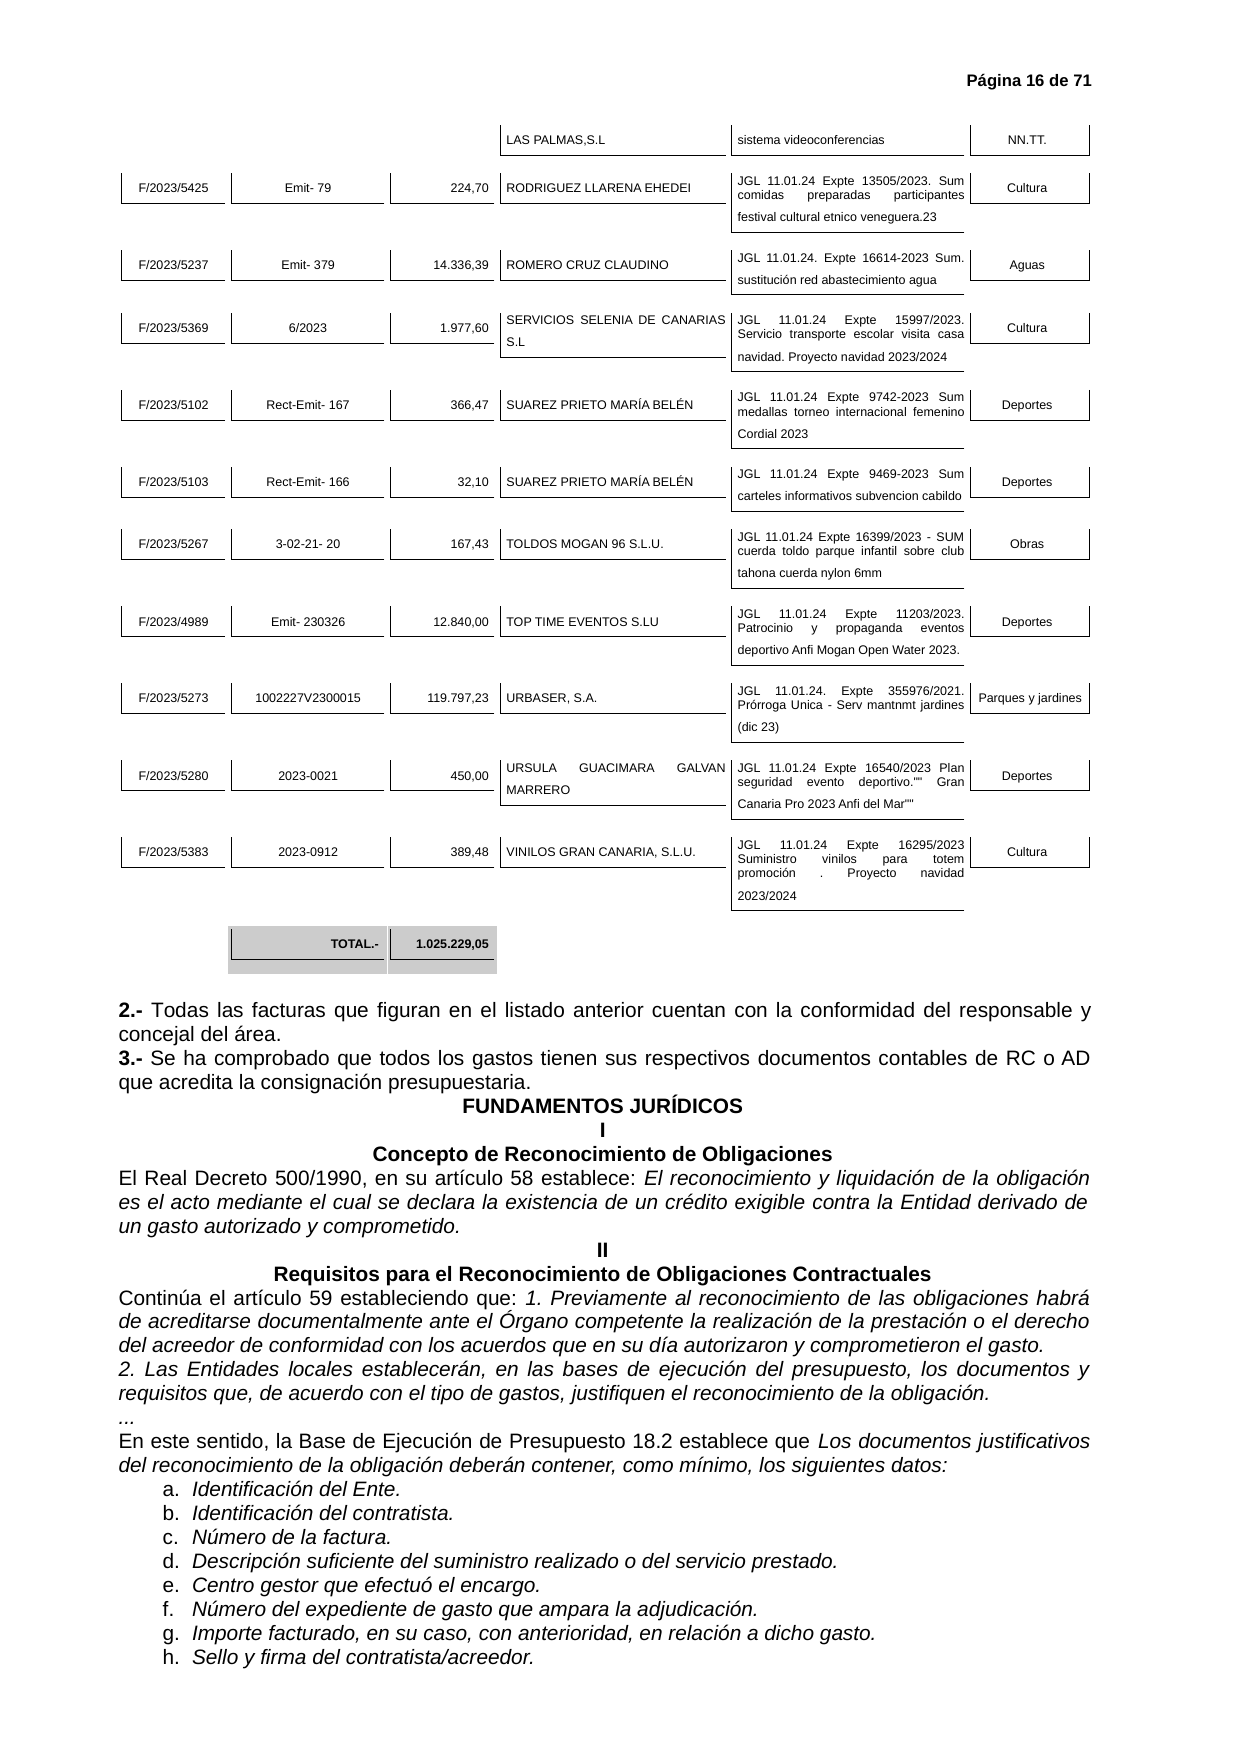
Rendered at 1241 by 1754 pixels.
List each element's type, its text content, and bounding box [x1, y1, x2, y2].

table_cell JGL 11.01.24 Expte 9469-2023 Sum carteles informativos subvencion cabildo [729, 464, 967, 526]
table_cell Cultura [968, 310, 1092, 387]
table_cell Emit- 379 [228, 247, 387, 310]
table_cell TOLDOS MOGAN 96 S.L.U. [497, 526, 728, 603]
table_cell [388, 122, 497, 170]
list Número de la factura. [162, 1525, 1092, 1549]
table_cell JGL 11.01.24 Expte 11203/2023. Patrocinio y propaganda eventos deportivo Anfi Mogan Open Water 2023. [729, 604, 967, 680]
subtitle I [118, 1118, 1092, 1142]
table_cell ROMERO CRUZ CLAUDINO [497, 247, 728, 310]
table_cell Emit- 79 [228, 170, 387, 247]
text El Real Decreto 500/1990, en su artículo 58 establece: El reconocimiento y liquidación de la obligación es el acto mediante el cual se declara la existencia de un crédito exigible contra la Entidad derivado de un gasto autorizado y comprometido. [118, 1166, 1092, 1237]
table_cell Deportes [968, 387, 1092, 464]
table_cell JGL 11.01.24 Expte 16295/2023 Suministro vinilos para totem promoción . Proyecto navidad 2023/2024 [729, 834, 967, 926]
table_cell F/2023/5237 [118, 247, 228, 310]
table_cell JGL 11.01.24 Expte 15997/2023. Servicio transporte escolar visita casa navidad. Proyecto navidad 2023/2024 [729, 310, 967, 387]
table_cell 32,10 [388, 464, 497, 526]
table_cell Deportes [968, 604, 1092, 680]
table_cell JGL 11.01.24. Expte 16614-2023 Sum. sustitución red abastecimiento agua [729, 247, 967, 310]
table_cell 119.797,23 [388, 680, 497, 757]
table_cell 1.025.229,05 [388, 926, 497, 974]
text Concepto de Reconocimiento de Obligaciones [118, 1142, 1092, 1166]
text Requisitos para el Reconocimiento de Obligaciones Contractuales [118, 1261, 1092, 1285]
table_cell F/2023/5383 [118, 834, 228, 926]
table_cell 2023-0021 [228, 758, 387, 834]
table_cell 1002227V2300015 [228, 680, 387, 757]
table_cell F/2023/5369 [118, 310, 228, 387]
list Descripción suficiente del suministro realizado o del servicio prestado. [162, 1549, 1092, 1573]
table_cell RODRIGUEZ LLARENA EHEDEI [497, 170, 728, 247]
table_cell 14.336,39 [388, 247, 497, 310]
table_cell TOTAL.- [228, 926, 387, 974]
text 3.- Se ha comprobado que todos los gastos tienen sus respectivos documentos contables de RC o AD que acredita la consignación presupuestaria. [118, 1046, 1092, 1094]
table_cell [497, 926, 728, 974]
table_cell [729, 926, 967, 974]
text 2. Las Entidades locales establecerán, en las bases de ejecución del presupuesto, los documentos y requisitos que, de acuerdo con el tipo de gastos, justifiquen el reconocimiento de la obligación. [118, 1357, 1092, 1405]
table_cell VINILOS GRAN CANARIA, S.L.U. [497, 834, 728, 926]
list Sello y firma del contratista/acreedor. [162, 1645, 1092, 1669]
table_cell SUAREZ PRIETO MARÍA BELÉN [497, 464, 728, 526]
text En este sentido, la Base de Ejecución de Presupuesto 18.2 establece que Los documentos justificativos del reconocimiento de la obligación deberán contener, como mínimo, los siguientes datos: [118, 1429, 1092, 1477]
table_cell 389,48 [388, 834, 497, 926]
table_cell LAS PALMAS,S.L [497, 122, 728, 170]
table_cell Rect-Emit- 166 [228, 464, 387, 526]
table_cell 12.840,00 [388, 604, 497, 680]
table_cell 2023-0912 [228, 834, 387, 926]
table_cell F/2023/5280 [118, 758, 228, 834]
list Número del expediente de gasto que ampara la adjudicación. [162, 1597, 1092, 1621]
table_cell 1.977,60 [388, 310, 497, 387]
table_cell Emit- 230326 [228, 604, 387, 680]
table_cell JGL 11.01.24 Expte 13505/2023. Sum comidas preparadas participantes festival cultural etnico veneguera.23 [729, 170, 967, 247]
table_cell F/2023/5425 [118, 170, 228, 247]
table_cell Obras [968, 526, 1092, 603]
table_cell JGL 11.01.24 Expte 16540/2023 Plan seguridad evento deportivo."" Gran Canaria Pro 2023 Anfi del Mar"" [729, 758, 967, 834]
table_cell Cultura [968, 170, 1092, 247]
table_cell Aguas [968, 247, 1092, 310]
list Importe facturado, en su caso, con anterioridad, en relación a dicho gasto. [162, 1621, 1092, 1645]
table_cell 6/2023 [228, 310, 387, 387]
table_cell Deportes [968, 464, 1092, 526]
list Identificación del contratista. [162, 1501, 1092, 1525]
table_cell F/2023/4989 [118, 604, 228, 680]
table_cell Rect-Emit- 167 [228, 387, 387, 464]
table_cell JGL 11.01.24. Expte 355976/2021. Prórroga Unica - Serv mantnmt jardines (dic 23) [729, 680, 967, 757]
table_cell Cultura [968, 834, 1092, 926]
text ... [118, 1405, 1092, 1429]
table_cell [968, 926, 1092, 974]
table_cell 167,43 [388, 526, 497, 603]
text FUNDAMENTOS JURÍDICOS [118, 1094, 1092, 1118]
table_cell NN.TT. [968, 122, 1092, 170]
table_cell [118, 122, 228, 170]
text 2.- Todas las facturas que figuran en el listado anterior cuentan con la conformidad del responsable y concejal del área. [118, 998, 1092, 1046]
table_cell 3-02-21- 20 [228, 526, 387, 603]
table_cell F/2023/5103 [118, 464, 228, 526]
table_cell [228, 122, 387, 170]
table_cell URSULA GUACIMARA GALVAN MARRERO [497, 758, 728, 834]
table_cell F/2023/5102 [118, 387, 228, 464]
table_cell sistema videoconferencias [729, 122, 967, 170]
table_cell SERVICIOS SELENIA DE CANARIAS S.L [497, 310, 728, 387]
table_cell Parques y jardines [968, 680, 1092, 757]
table_cell 450,00 [388, 758, 497, 834]
table_cell JGL 11.01.24 Expte 16399/2023 - SUM cuerda toldo parque infantil sobre club tahona cuerda nylon 6mm [729, 526, 967, 603]
text II [118, 1237, 1092, 1261]
table_cell F/2023/5273 [118, 680, 228, 757]
list Identificación del Ente. [162, 1477, 1092, 1501]
table_cell SUAREZ PRIETO MARÍA BELÉN [497, 387, 728, 464]
table_cell TOP TIME EVENTOS S.LU [497, 604, 728, 680]
table_cell F/2023/5267 [118, 526, 228, 603]
table_cell 224,70 [388, 170, 497, 247]
text Continúa el artículo 59 estableciendo que: 1. Previamente al reconocimiento de las obligaciones habrá de acreditarse documentalmente ante el Órgano competente la realización de la prestación o el derecho del acreedor de conformidad con los acuerdos que en su día autorizaron y comprometieron el gasto. [118, 1285, 1092, 1357]
table_cell URBASER, S.A. [497, 680, 728, 757]
list Centro gestor que efectuó el encargo. [162, 1573, 1092, 1597]
table_cell [118, 926, 228, 974]
table_cell Deportes [968, 758, 1092, 834]
table_cell JGL 11.01.24 Expte 9742-2023 Sum medallas torneo internacional femenino Cordial 2023 [729, 387, 967, 464]
table_cell 366,47 [388, 387, 497, 464]
